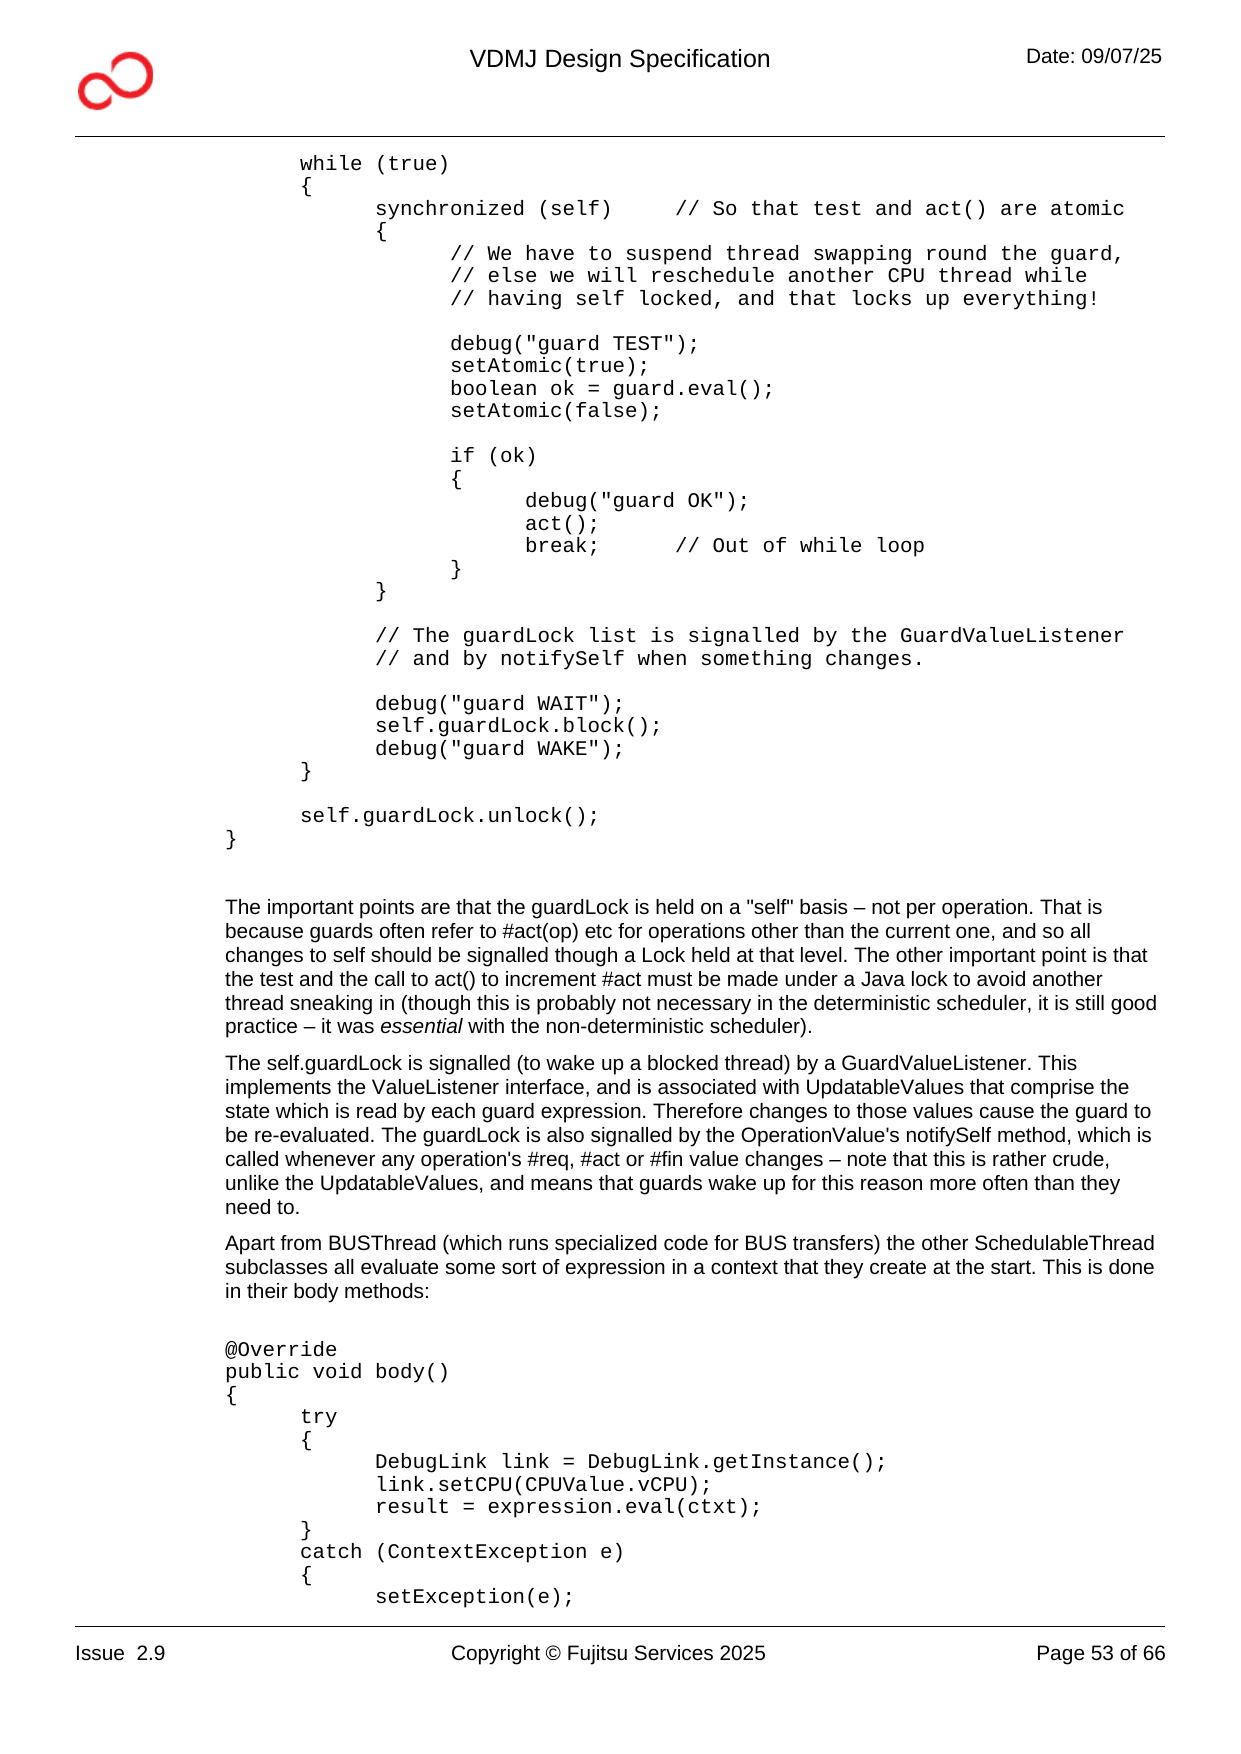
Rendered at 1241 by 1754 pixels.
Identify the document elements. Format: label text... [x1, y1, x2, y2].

text // else we will reschedule another CPU thread while [225, 265, 1165, 287]
text { [225, 1563, 1165, 1586]
text if (ok) [225, 445, 1165, 467]
text { [225, 220, 1165, 242]
text // The guardLock list is signalled by the GuardValueListener [225, 625, 1165, 647]
text } [225, 557, 1165, 580]
text // We have to suspend thread swapping round the guard, [225, 242, 1165, 265]
picture [78, 44, 153, 120]
text { [225, 1428, 1165, 1451]
text public void body() [225, 1361, 1165, 1383]
text setAtomic(true); [225, 355, 1165, 377]
text } [225, 1518, 1165, 1541]
text debug("guard OK"); [225, 490, 1165, 512]
text // and by notifySelf when something changes. [225, 647, 1165, 670]
text Apart from BUSThread (which runs specialized code for BUS transfers) the other SchedulableThread subclasses all evaluate some sort of expression in a context that they create at the start. This is done in their body methods: [225, 1231, 1165, 1303]
text The self.guardLock is signalled (to wake up a blocked thread) by a GuardValueListener. This implements the ValueListener interface, and is associated with UpdatableValues that comprise the state which is read by each guard expression. Therefore changes to those values cause the guard to be re-evaluated. The guardLock is also signalled by the OperationValue's notifySelf method, which is called whenever any operation's #req, #act or #fin value changes – note that this is rather crude, unlike the UpdatableValues, and means that guards wake up for this reason more often than they need to. [225, 1051, 1165, 1219]
text catch (ContextException e) [225, 1541, 1165, 1563]
text setException(e); [225, 1586, 1165, 1608]
text { [225, 1383, 1165, 1406]
text self.guardLock.unlock(); [225, 805, 1165, 827]
text debug("guard WAKE"); [225, 737, 1165, 760]
text result = expression.eval(ctxt); [225, 1496, 1165, 1518]
text act(); [225, 512, 1165, 535]
text // having self locked, and that locks up everything! [225, 287, 1165, 310]
text synchronized (self) // So that test and act() are atomic [225, 197, 1165, 220]
text link.setCPU(CPUValue.vCPU); [225, 1473, 1165, 1496]
text boolean ok = guard.eval(); [225, 377, 1165, 400]
text { [225, 175, 1165, 197]
text break; // Out of while loop [225, 535, 1165, 557]
text { [225, 467, 1165, 490]
text debug("guard TEST"); [225, 332, 1165, 355]
text @Override [225, 1338, 1165, 1361]
text while (true) [225, 152, 1165, 175]
text debug("guard WAIT"); [225, 692, 1165, 715]
text } [225, 580, 1165, 602]
text } [225, 827, 1165, 850]
text setAtomic(false); [225, 400, 1165, 422]
text self.guardLock.block(); [225, 715, 1165, 737]
text } [225, 760, 1165, 782]
text DebugLink link = DebugLink.getInstance(); [225, 1451, 1165, 1473]
text The important points are that the guardLock is held on a "self" basis – not per operation. That is because guards often refer to #act(op) etc for operations other than the current one, and so all changes to self should be signalled though a Lock held at that level. The other important point is that the test and the call to act() to increment #act must be made under a Java lock to avoid another thread sneaking in (though this is probably not necessary in the deterministic scheduler, it is still good practice – it was essential with the non-deterministic scheduler). [225, 895, 1165, 1039]
text try [225, 1406, 1165, 1428]
